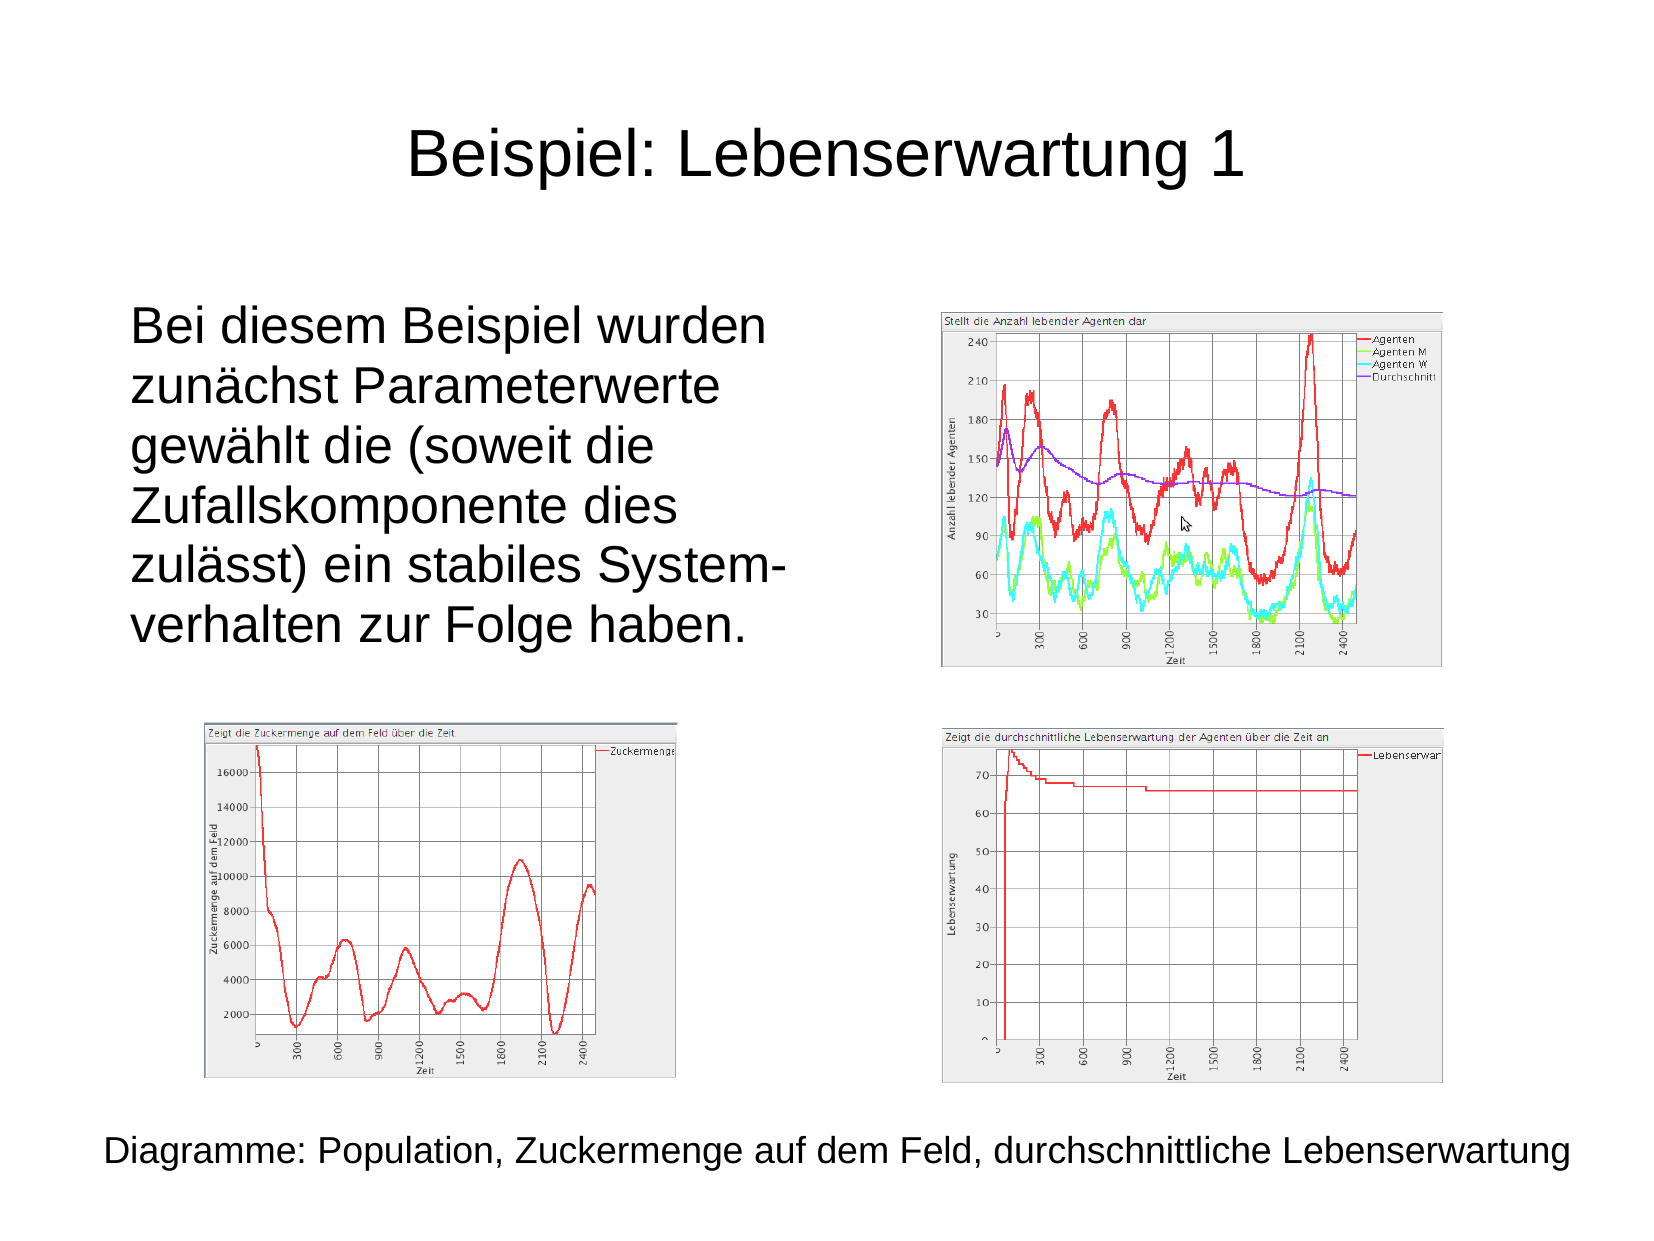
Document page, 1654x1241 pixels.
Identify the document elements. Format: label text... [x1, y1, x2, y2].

title Beispiel: Lebenserwartung 1 [82, 49, 1571, 257]
chart [130, 295, 1506, 687]
text_box [59, 265, 1548, 1241]
text_box Diagramme: Population, Zuckermenge auf dem Feld, durchschnittliche Lebenserwartung [88, 1122, 1595, 1179]
chart [838, 702, 1565, 1093]
chart [41, 708, 768, 1100]
